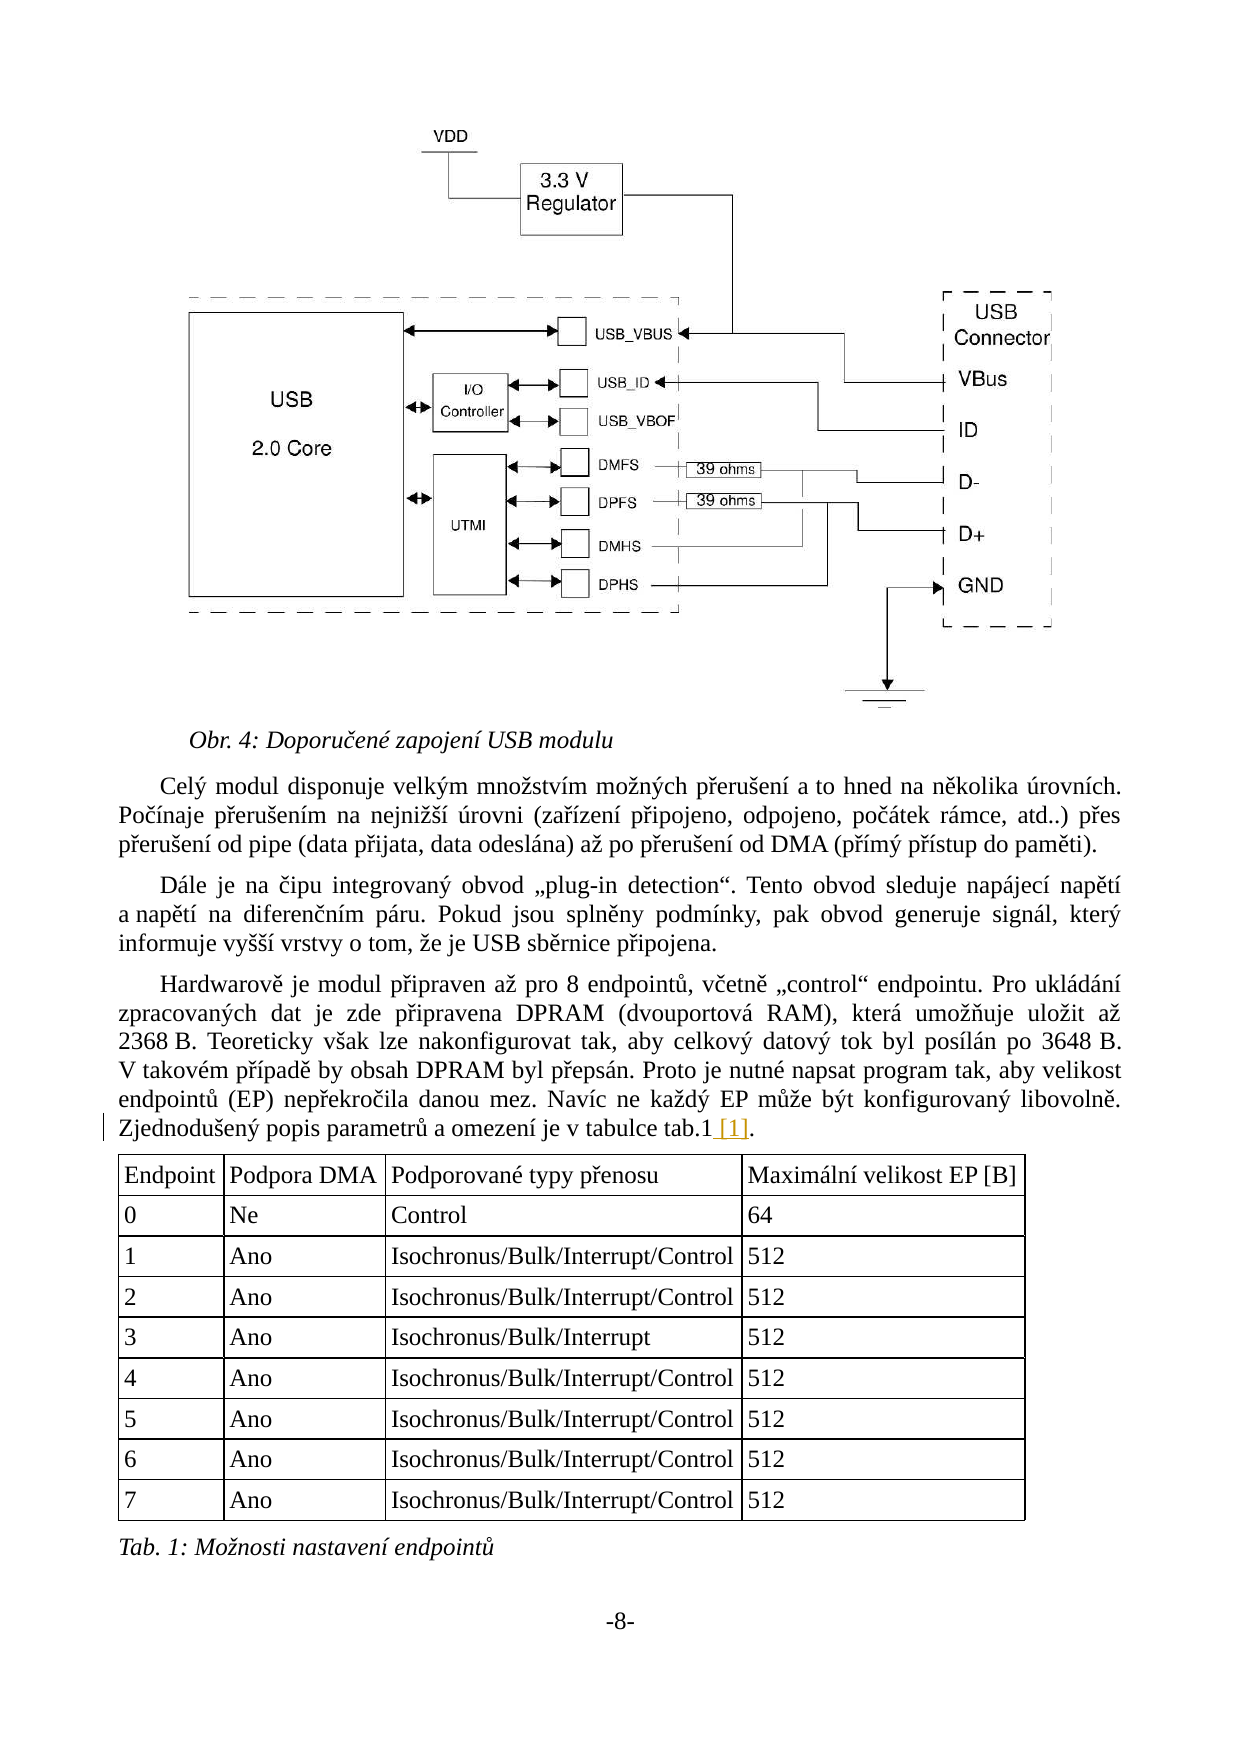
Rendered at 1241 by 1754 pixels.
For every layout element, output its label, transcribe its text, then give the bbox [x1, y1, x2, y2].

table_cell Ne [225, 1196, 385, 1235]
table_cell Ano [225, 1359, 385, 1398]
table_cell 5 [119, 1399, 223, 1438]
table_header Podporované typy přenosu [386, 1155, 741, 1194]
table_cell Ano [225, 1399, 385, 1438]
text Tab. 1: Možnosti nastavení endpointů [118, 1532, 1122, 1561]
table_cell 2 [119, 1277, 223, 1316]
table_cell 512 [743, 1359, 1024, 1398]
table_header Maximální velikost EP [B] [743, 1155, 1024, 1194]
table_cell Ano [225, 1480, 385, 1519]
table_cell 512 [743, 1480, 1024, 1519]
table_cell 0 [119, 1196, 223, 1235]
table_cell Isochronus/Bulk/Interrupt/Control [386, 1237, 741, 1276]
table_cell Control [386, 1196, 741, 1235]
table_cell 512 [743, 1399, 1024, 1438]
table_cell 1 [119, 1237, 223, 1276]
table_cell Isochronus/Bulk/Interrupt/Control [386, 1480, 741, 1519]
text Hardwarově je modul připraven až pro 8 endpointů, včetně „control“ endpointu. Pro ukládání zpracovaných dat je zde připravena DPRAM (dvouportová RAM), která umožňuje uložit až 2368 B. Teoreticky však lze nakonfigurovat tak, aby celkový datový tok byl posílán po 3648 B. V takovém případě by obsah DPRAM byl přepsán. Proto je nutné napsat program tak, aby velikost endpointů (EP) nepřekročila danou mez. Navíc ne každý EP může být konfigurovaný libovolně. Zjednodušený popis parametrů a omezení je v tabulce tab.1 [1]. [118, 969, 1122, 1141]
table_header Podpora DMA [225, 1155, 385, 1194]
text Dále je na čipu integrovaný obvod „plug-in detection“. Tento obvod sleduje napájecí napětí a napětí na diferenčním páru. Pokud jsou splněny podmínky, pak obvod generuje signál, který informuje vyšší vrstvy o tom, že je USB sběrnice připojena. [118, 870, 1122, 956]
table_cell Isochronus/Bulk/Interrupt/Control [386, 1440, 741, 1479]
table_cell Isochronus/Bulk/Interrupt/Control [386, 1277, 741, 1316]
table_cell Ano [225, 1277, 385, 1316]
table_cell 3 [119, 1318, 223, 1357]
table_cell Ano [225, 1237, 385, 1276]
table_cell Isochronus/Bulk/Interrupt/Control [386, 1399, 741, 1438]
table_cell 512 [743, 1237, 1024, 1276]
picture [188, 130, 1052, 708]
table_cell 512 [743, 1440, 1024, 1479]
table_cell 64 [743, 1196, 1024, 1235]
table_cell 7 [119, 1480, 223, 1519]
table_header Endpoint [119, 1155, 223, 1194]
table_cell Isochronus/Bulk/Interrupt [386, 1318, 741, 1357]
table_cell Isochronus/Bulk/Interrupt/Control [386, 1359, 741, 1398]
table_cell 512 [743, 1277, 1024, 1316]
table_cell Ano [225, 1318, 385, 1357]
text Celý modul disponuje velkým množstvím možných přerušení a to hned na několika úrovních. Počínaje přerušením na nejnižší úrovni (zařízení připojeno, odpojeno, počátek rámce, atd..) přes přerušení od pipe (data přijata, data odeslána) až po přerušení od DMA (přímý přístup do paměti). [118, 118, 1122, 858]
table_cell 6 [119, 1440, 223, 1479]
table_cell 512 [743, 1318, 1024, 1357]
table_cell Ano [225, 1440, 385, 1479]
table_cell 4 [119, 1359, 223, 1398]
text Obr. 4: Doporučené zapojení USB modulu [189, 708, 1052, 754]
